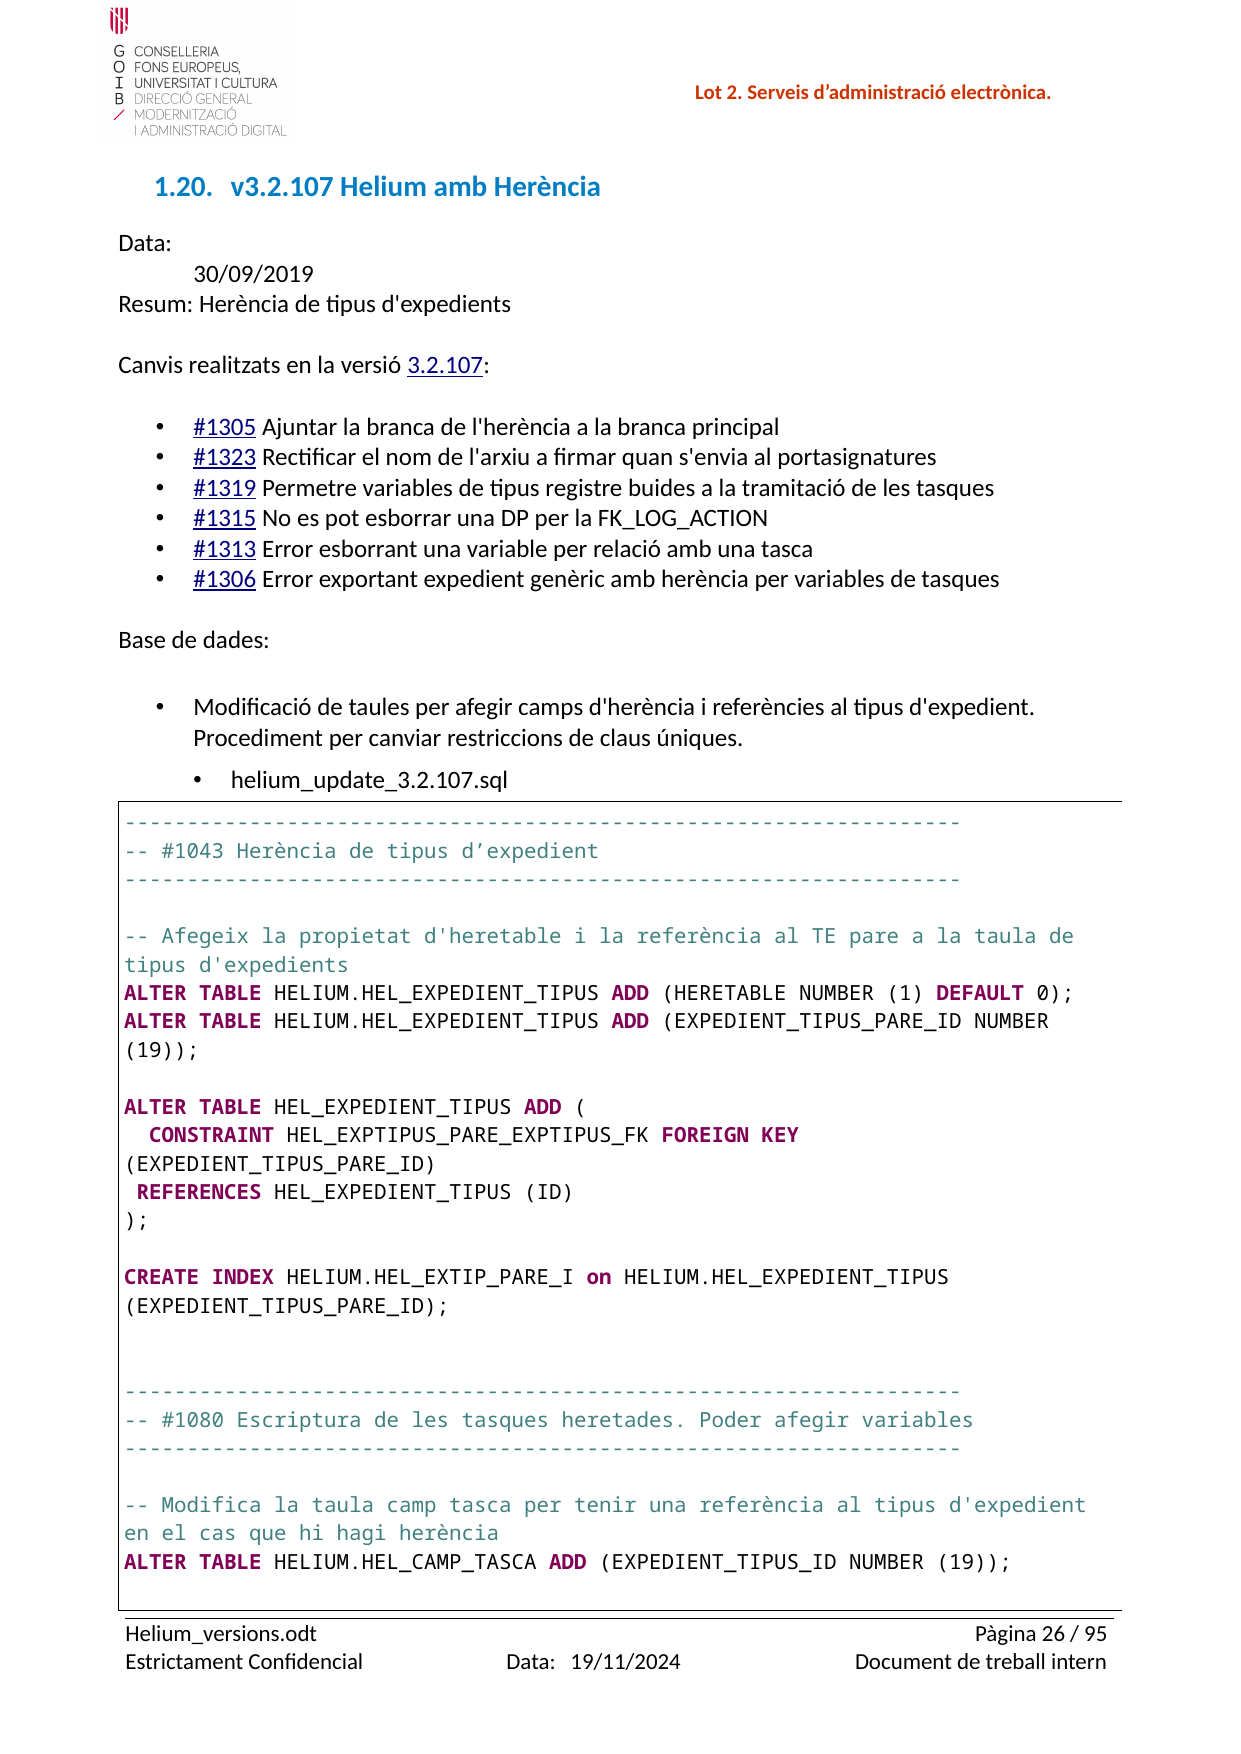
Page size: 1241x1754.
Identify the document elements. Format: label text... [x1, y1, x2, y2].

list #1323 Rectificar el nom de l'arxiu a firmar quan s'envia al portasignatures [156, 441, 1122, 472]
text Canvis realitzats en la versió 3.2.107: [118, 350, 1122, 380]
text Base de dades: [118, 624, 1122, 655]
text Data: [118, 228, 1122, 258]
list Modificació de taules per afegir camps d'herència i referències al tipus d'expedient. Procediment per canviar restriccions de claus úniques. [156, 691, 1122, 752]
table_header ------------------------------------------------------------------- -- #1043 Herència de tipus d’expedient ------------------------------------------------------------------- -- Afegeix la propietat d'heretable i la referència al TE pare a la taula de tipus d'expedients ALTER TABLE HELIUM.HEL_EXPEDIENT_TIPUS ADD (HERETABLE NUMBER (1) DEFAULT 0); ALTER TABLE HELIUM.HEL_EXPEDIENT_TIPUS ADD (EXPEDIENT_TIPUS_PARE_ID NUMBER (19)); ALTER TABLE HEL_EXPEDIENT_TIPUS ADD ( CONSTRAINT HEL_EXPTIPUS_PARE_EXPTIPUS_FK FOREIGN KEY (EXPEDIENT_TIPUS_PARE_ID) REFERENCES HEL_EXPEDIENT_TIPUS (ID) ); CREATE INDEX HELIUM.HEL_EXTIP_PARE_I on HELIUM.HEL_EXPEDIENT_TIPUS (EXPEDIENT_TIPUS_PARE_ID); ------------------------------------------------------------------- -- #1080 Escriptura de les tasques heretades. Poder afegir variables ------------------------------------------------------------------- -- Modifica la taula camp tasca per tenir una referència al tipus d'expedient en el cas que hi hagi herència ALTER TABLE HELIUM.HEL_CAMP_TASCA ADD (EXPEDIENT_TIPUS_ID NUMBER (19)); [119, 802, 1122, 1609]
list #1313 Error esborrant una variable per relació amb una tasca [156, 533, 1122, 563]
list #1306 Error exportant expedient genèric amb herència per variables de tasques [156, 563, 1122, 594]
list helium_update_3.2.107.sql [193, 764, 1122, 795]
list #1319 Permetre variables de tipus registre buides a la tramitació de les tasques [156, 472, 1122, 502]
picture [100, 0, 297, 144]
text 30/09/2019 [118, 258, 1122, 289]
list #1315 No es pot esborrar una DP per la FK_LOG_ACTION [156, 502, 1122, 533]
subtitle v3.2.107 Helium amb Herència [153, 168, 1122, 204]
text Resum: Herència de tipus d'expedients [118, 289, 1122, 319]
list #1305 Ajuntar la branca de l'herència a la branca principal [156, 411, 1122, 441]
